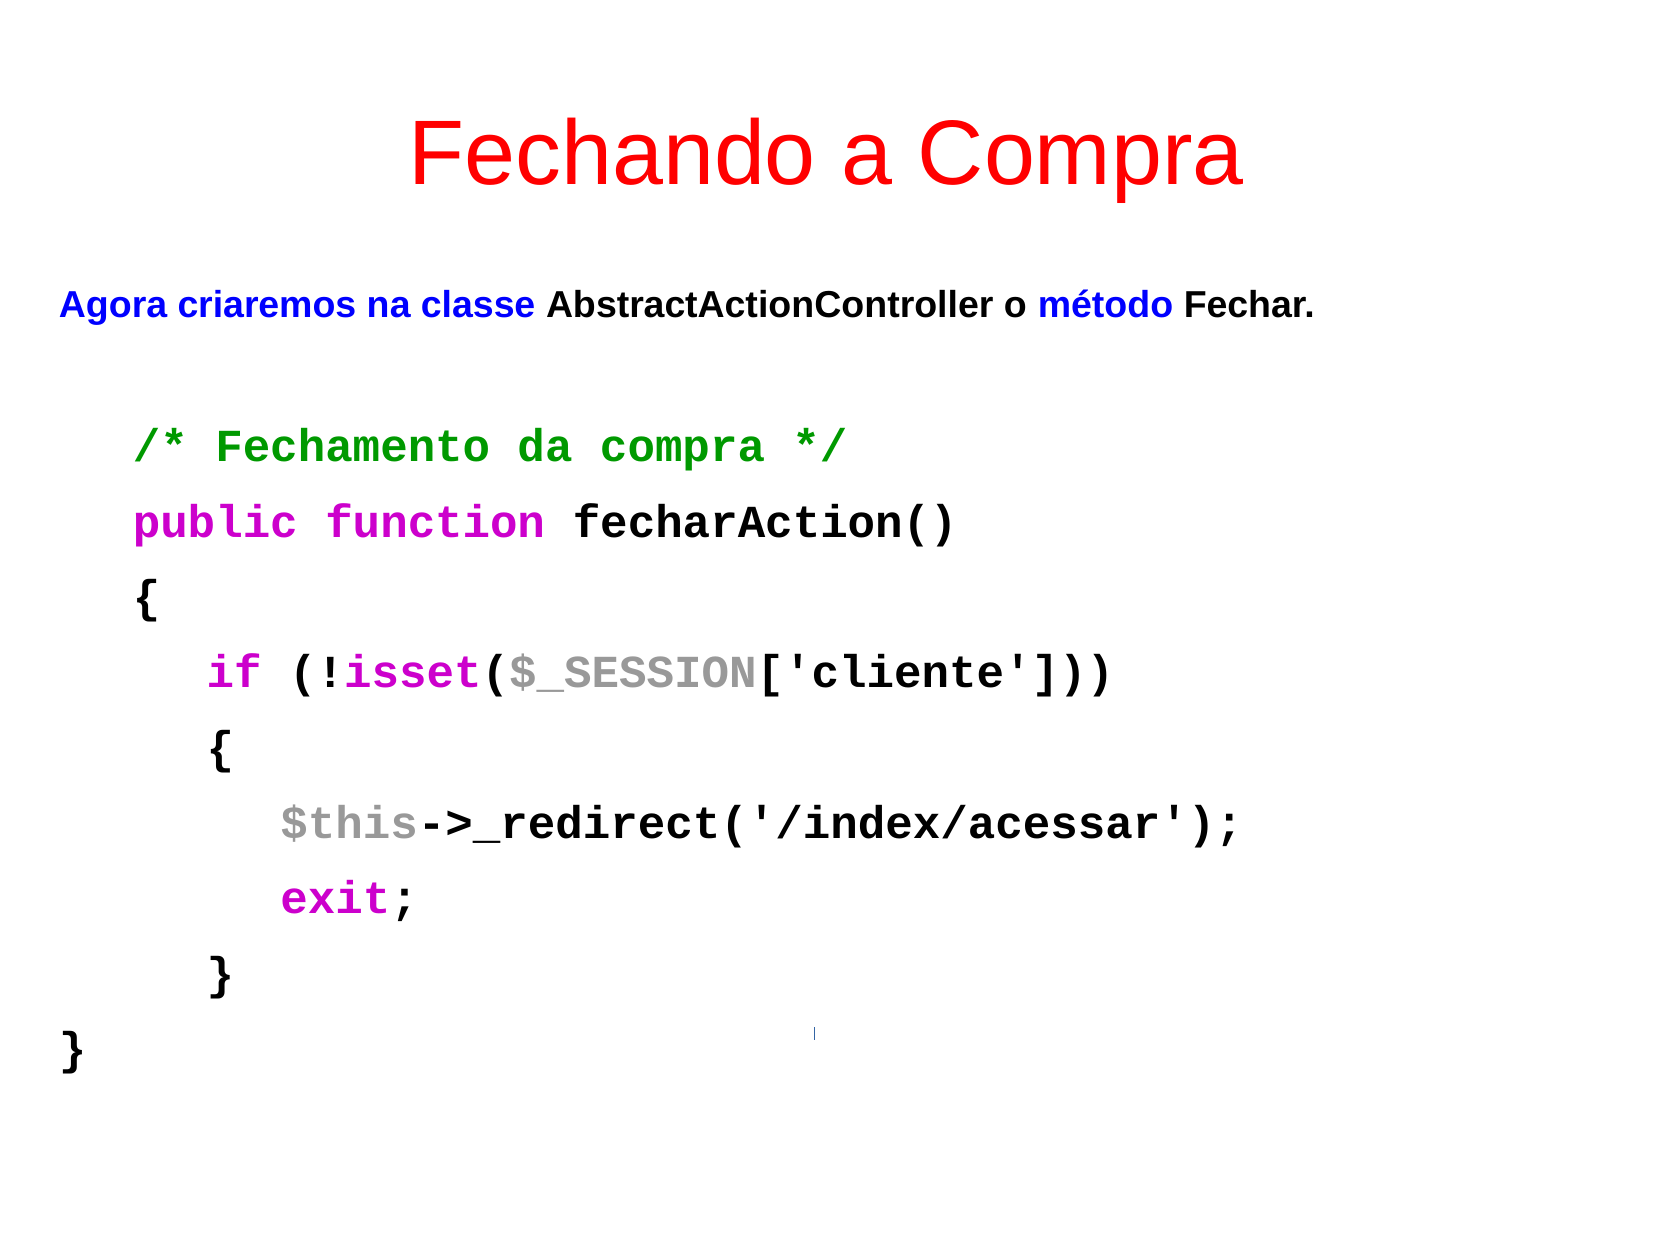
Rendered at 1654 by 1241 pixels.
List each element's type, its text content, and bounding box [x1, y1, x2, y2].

title Fechando a Compra [82, 49, 1571, 257]
list Agora criaremos na classe AbstractActionController o método Fechar. /* Fechamento da compra */ public function fecharAction() { if (!isset($_SESSION['cliente'])) { $this->_redirect('/index/acessar'); exit; } } [59, 283, 1607, 1182]
